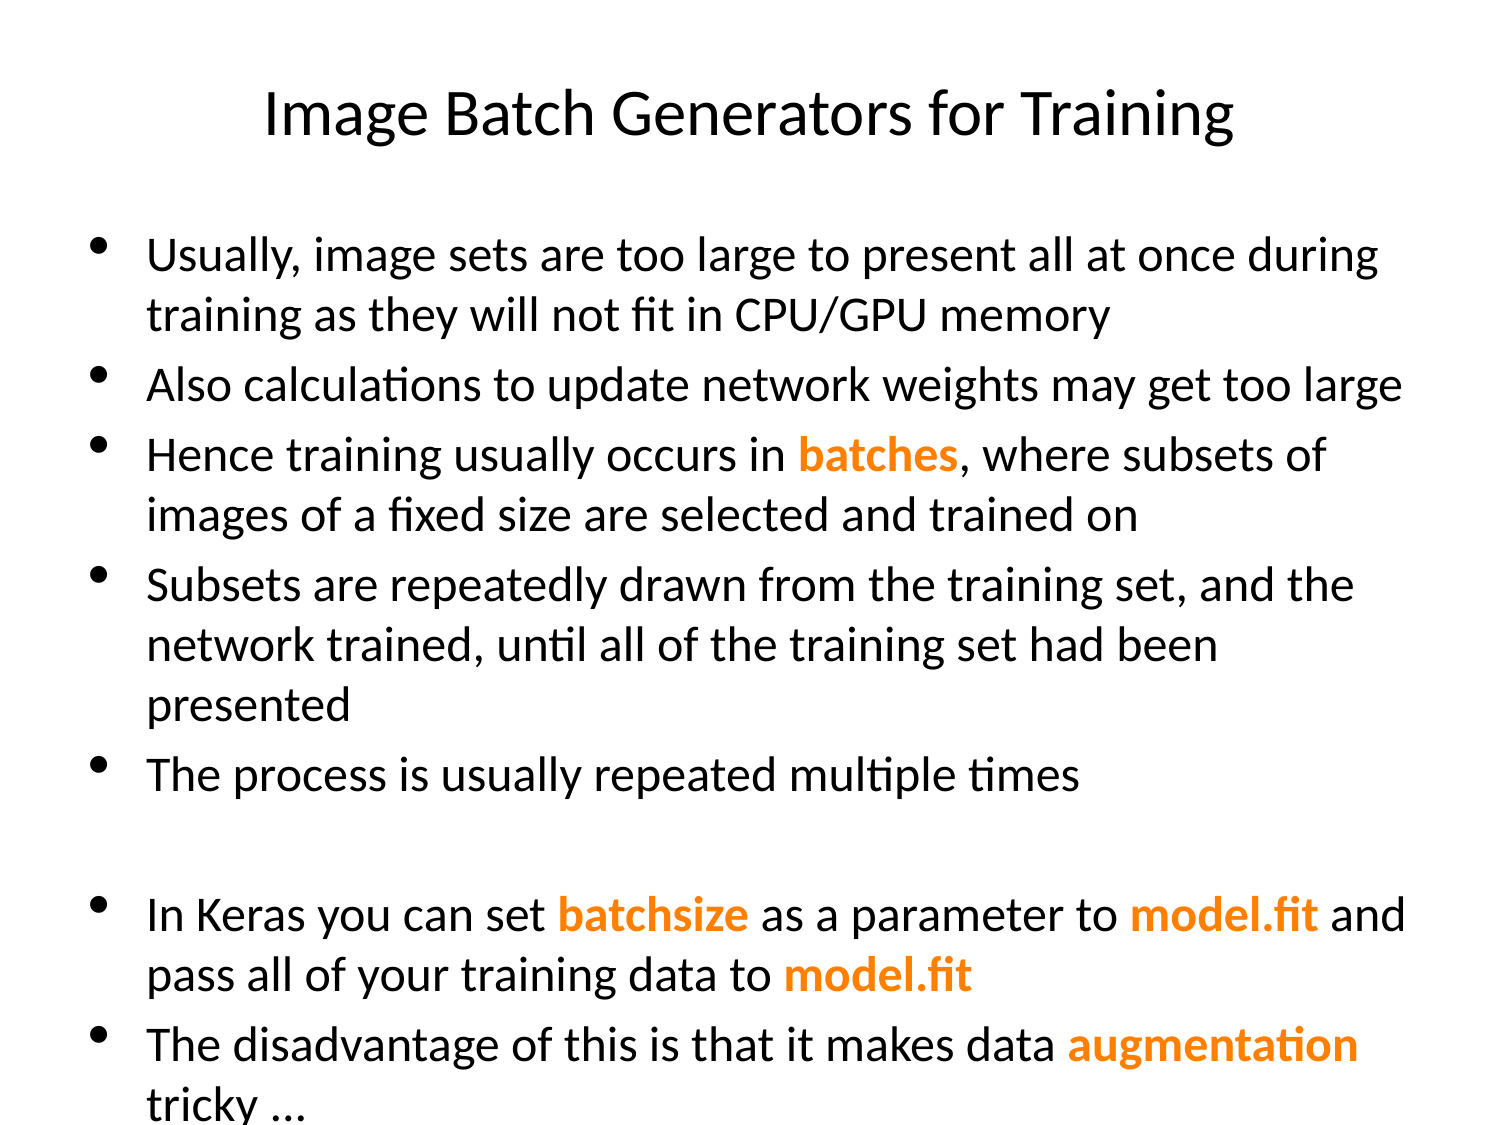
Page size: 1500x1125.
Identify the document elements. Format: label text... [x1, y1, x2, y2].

text_box Usually, image sets are too large to present all at once during training as they will not fit in CPU/GPU memory Also calculations to update network weights may get too large Hence training usually occurs in batches, where subsets of images of a fixed size are selected and trained on Subsets are repeatedly drawn from the training set, and the network trained, until all of the training set had been presented The process is usually repeated multiple times In Keras you can set batchsize as a parameter to model.fit and pass all of your training data to model.fit The disadvantage of this is that it makes data augmentation tricky ... [75, 213, 1425, 1034]
text_box Image Batch Generators for Training [75, 45, 1425, 172]
